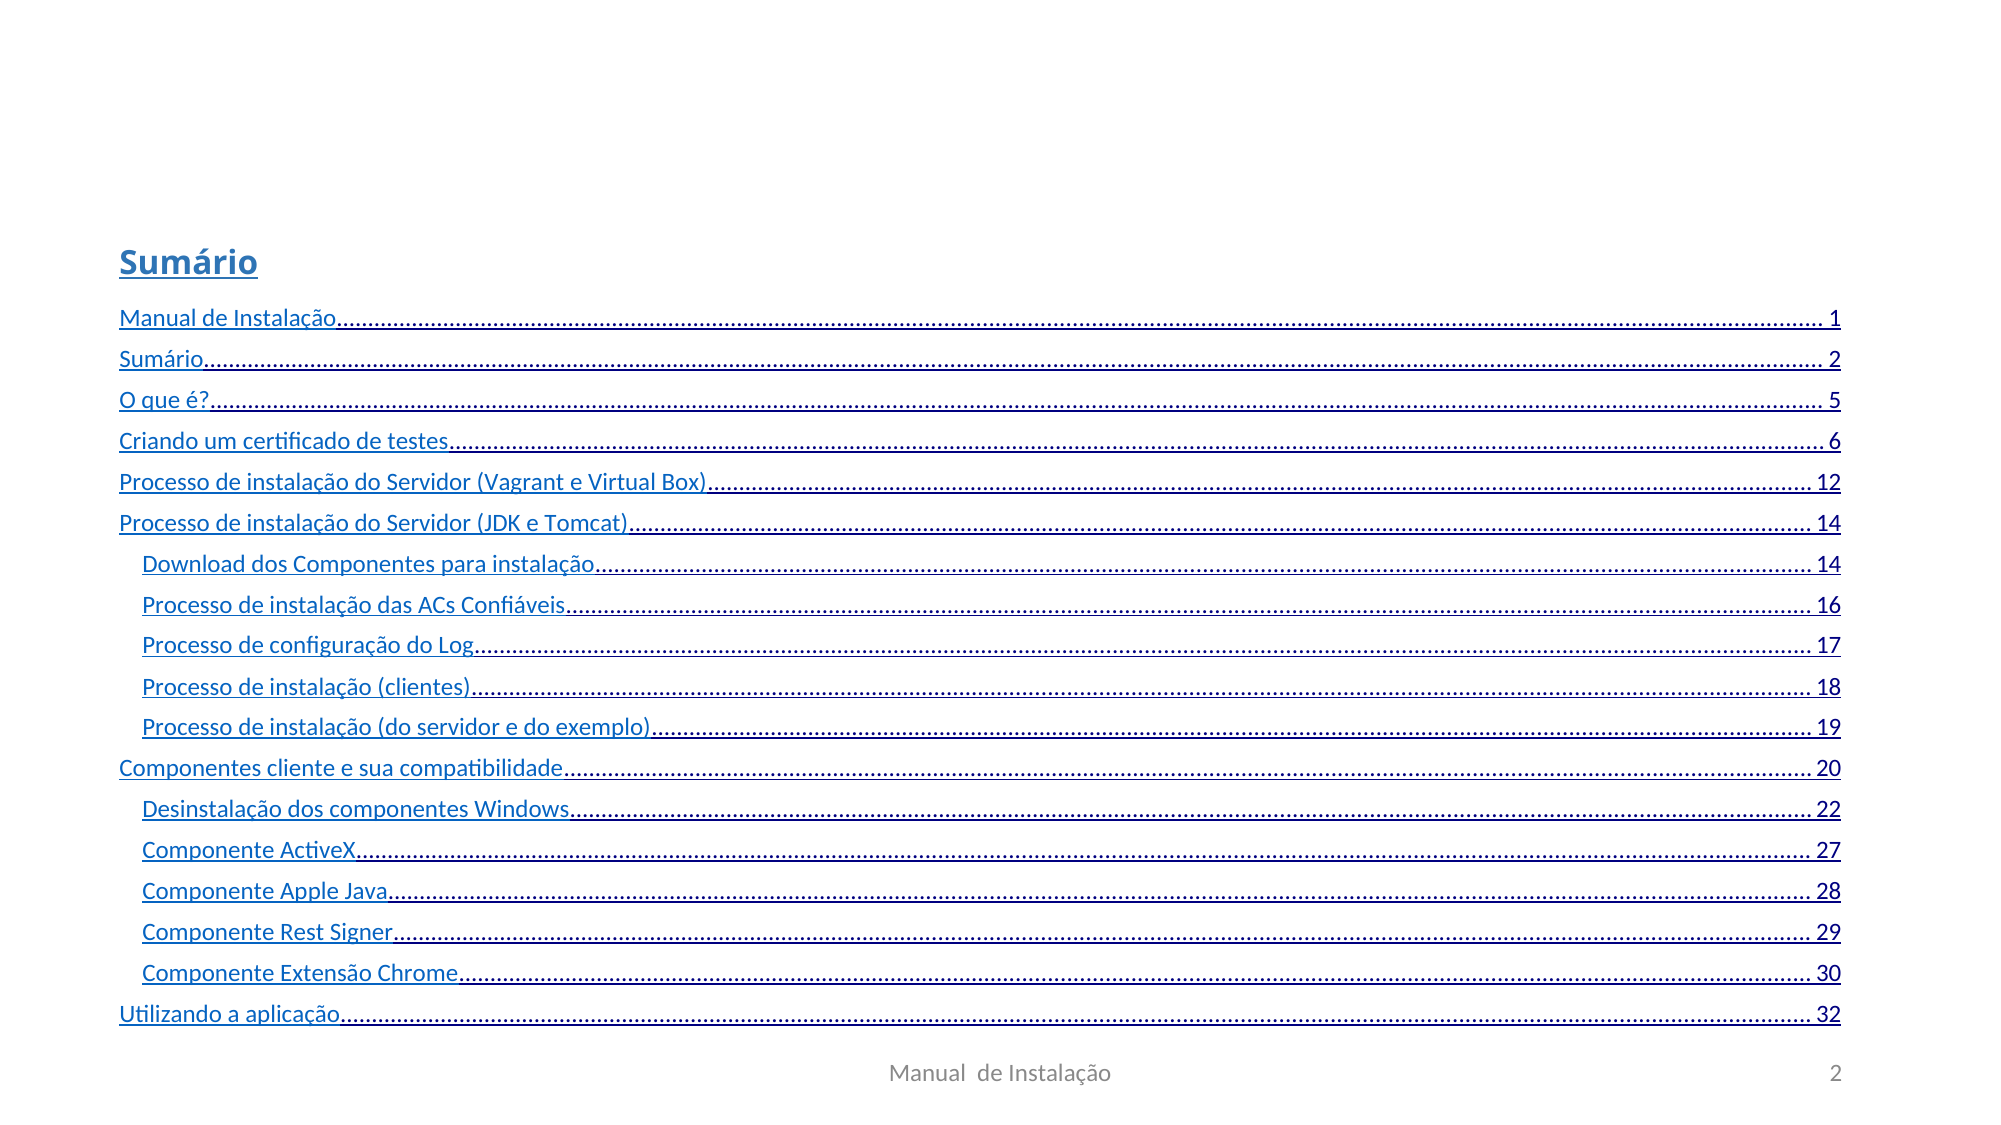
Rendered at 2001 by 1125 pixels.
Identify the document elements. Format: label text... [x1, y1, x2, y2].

text Processo de instalação (do servidor e do exemplo) 19 [142, 712, 1842, 742]
text Manual de Instalação 1 [119, 302, 1842, 333]
text Componente ActiveX 27 [142, 834, 1842, 865]
text Componente Apple Java 28 [142, 875, 1842, 906]
text Desinstalação dos componentes Windows 22 [142, 793, 1842, 824]
text Sumário 2 [119, 343, 1842, 374]
text O que é? 5 [119, 384, 1842, 414]
text Componente Rest Signer 29 [142, 916, 1842, 947]
text Processo de configuração do Log 17 [142, 630, 1842, 660]
text Utilizando a aplicação 32 [119, 998, 1842, 1029]
text Sumário [119, 239, 1842, 284]
text Componentes cliente e sua compatibilidade 20 [119, 752, 1842, 783]
text Processo de instalação (clientes) 18 [142, 671, 1842, 701]
text Componente Extensão Chrome 30 [142, 957, 1842, 988]
text Processo de instalação do Servidor (JDK e Tomcat) 14 [119, 507, 1842, 537]
text Processo de instalação do Servidor (Vagrant e Virtual Box) 12 [119, 466, 1842, 496]
text Processo de instalação das ACs Confiáveis 16 [142, 589, 1842, 619]
text Download dos Componentes para instalação 14 [142, 548, 1842, 578]
text Criando um certificado de testes 6 [119, 425, 1842, 456]
